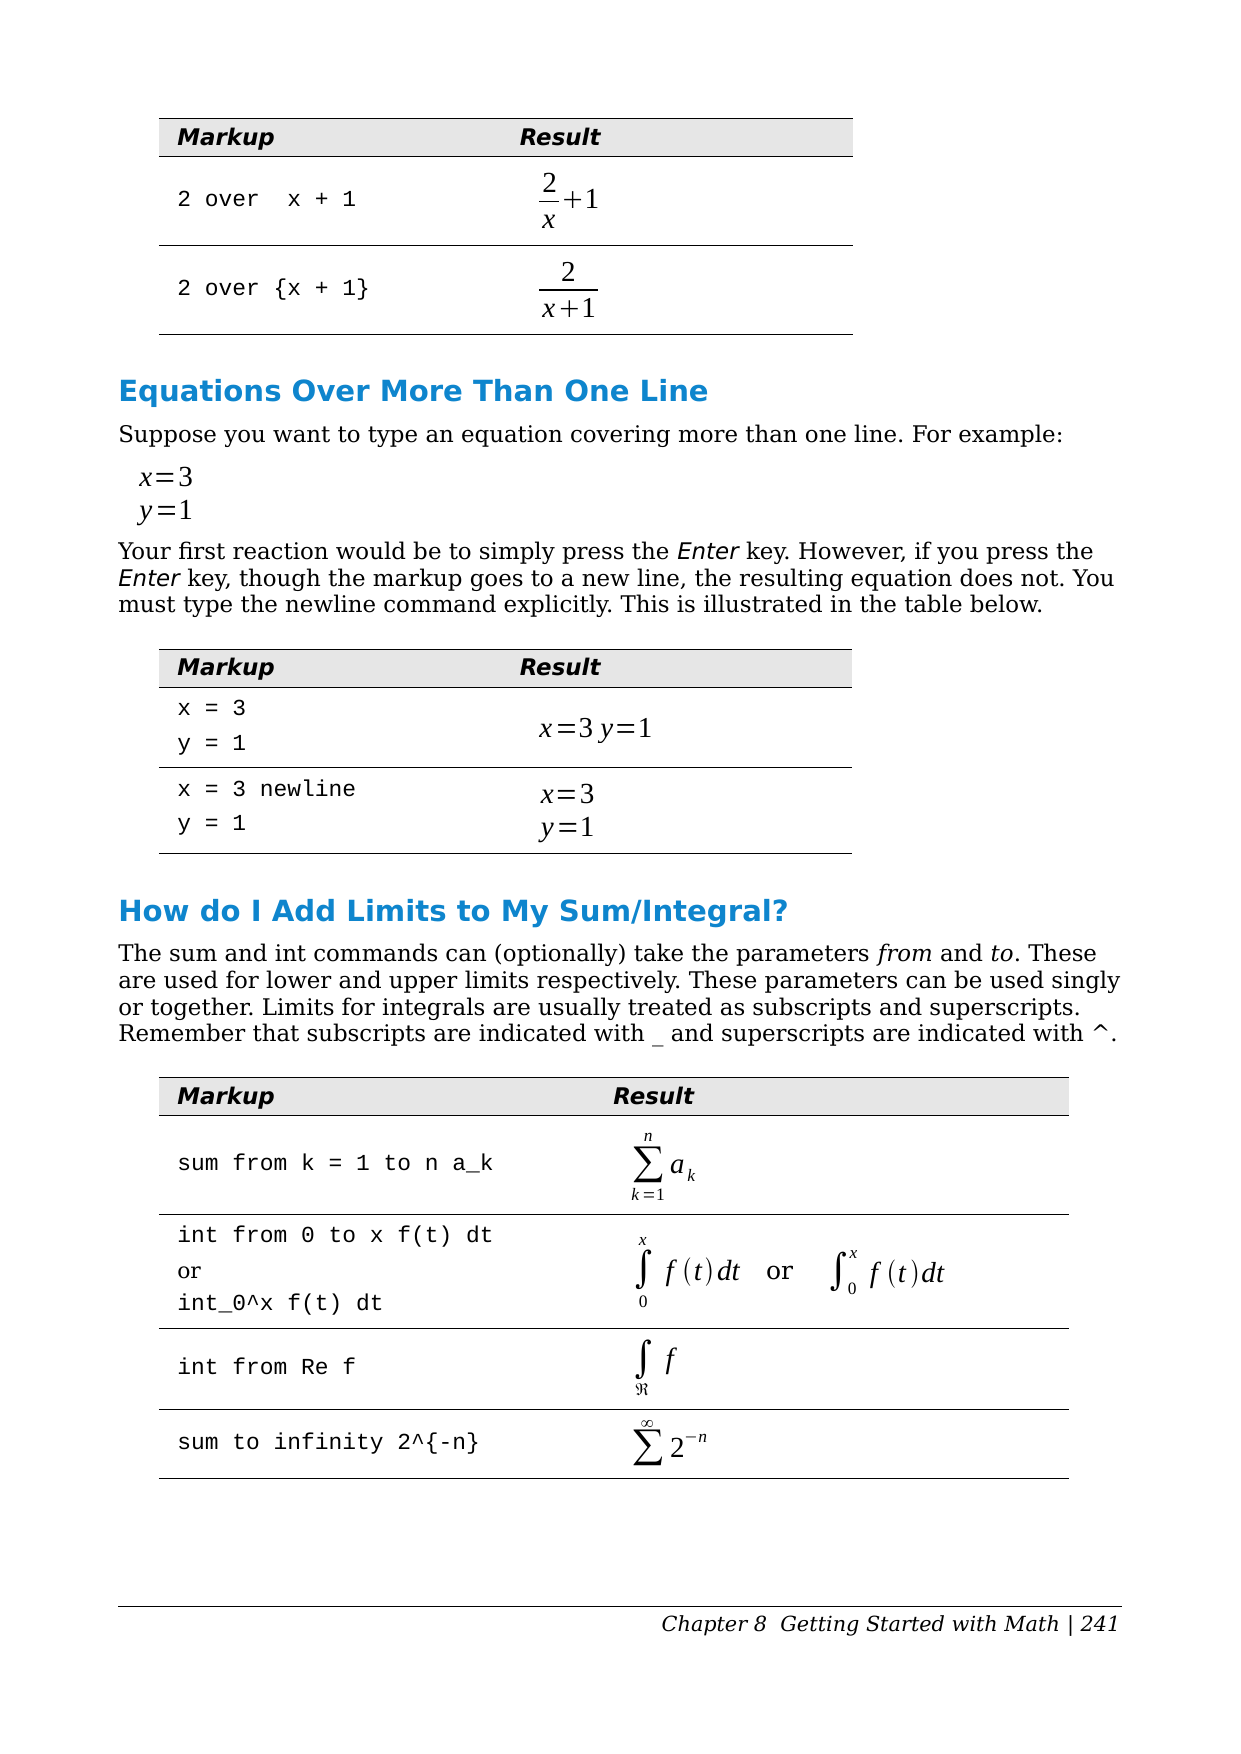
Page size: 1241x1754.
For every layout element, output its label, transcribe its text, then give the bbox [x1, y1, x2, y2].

table_cell [595, 1329, 1069, 1409]
table_cell [501, 768, 852, 853]
text Suppose you want to type an equation covering more than one line. For example: [118, 421, 1122, 447]
table_cell sum from k = 1 to n a_k [159, 1116, 595, 1214]
table_cell sum to infinity 2^{-n} [159, 1410, 595, 1478]
text Your first reaction would be to simply press the Enter key. However, if you press the Enter key, though the markup goes to a new line, the resulting equation does not. You must type the newline command explicitly. This is illustrated in the table below. [118, 538, 1122, 618]
table_cell [501, 688, 852, 767]
subtitle How do I Add Limits to My Sum/Integral? [118, 894, 1122, 928]
table_header Result [595, 1078, 1069, 1115]
table_header Result [501, 650, 852, 687]
table_header Result [501, 119, 853, 156]
subtitle Equations Over More Than One Line [118, 374, 1122, 408]
table_cell x = 3 y = 1 [159, 688, 501, 767]
table_cell int from Re f [159, 1329, 595, 1409]
table_cell or [595, 1215, 1069, 1327]
table_header Markup [159, 119, 501, 156]
table_cell 2 over {x + 1} [159, 246, 501, 334]
table_cell [501, 246, 853, 334]
table_cell [501, 157, 853, 245]
table_cell x = 3 newline y = 1 [159, 768, 501, 853]
table_cell [595, 1410, 1069, 1478]
text The sum and int commands can (optionally) take the parameters from and to. These are used for lower and upper limits respectively. These parameters can be used singly or together. Limits for integrals are usually treated as subscripts and superscripts. Remember that subscripts are indicated with _ and superscripts are indicated with ^. [118, 940, 1122, 1047]
table_header Markup [159, 1078, 595, 1115]
table_header Markup [159, 650, 501, 687]
table_cell [595, 1116, 1069, 1214]
table_cell int from 0 to x f(t) dt or int_0^x f(t) dt [159, 1215, 595, 1327]
table_cell 2 over x + 1 [159, 157, 501, 245]
